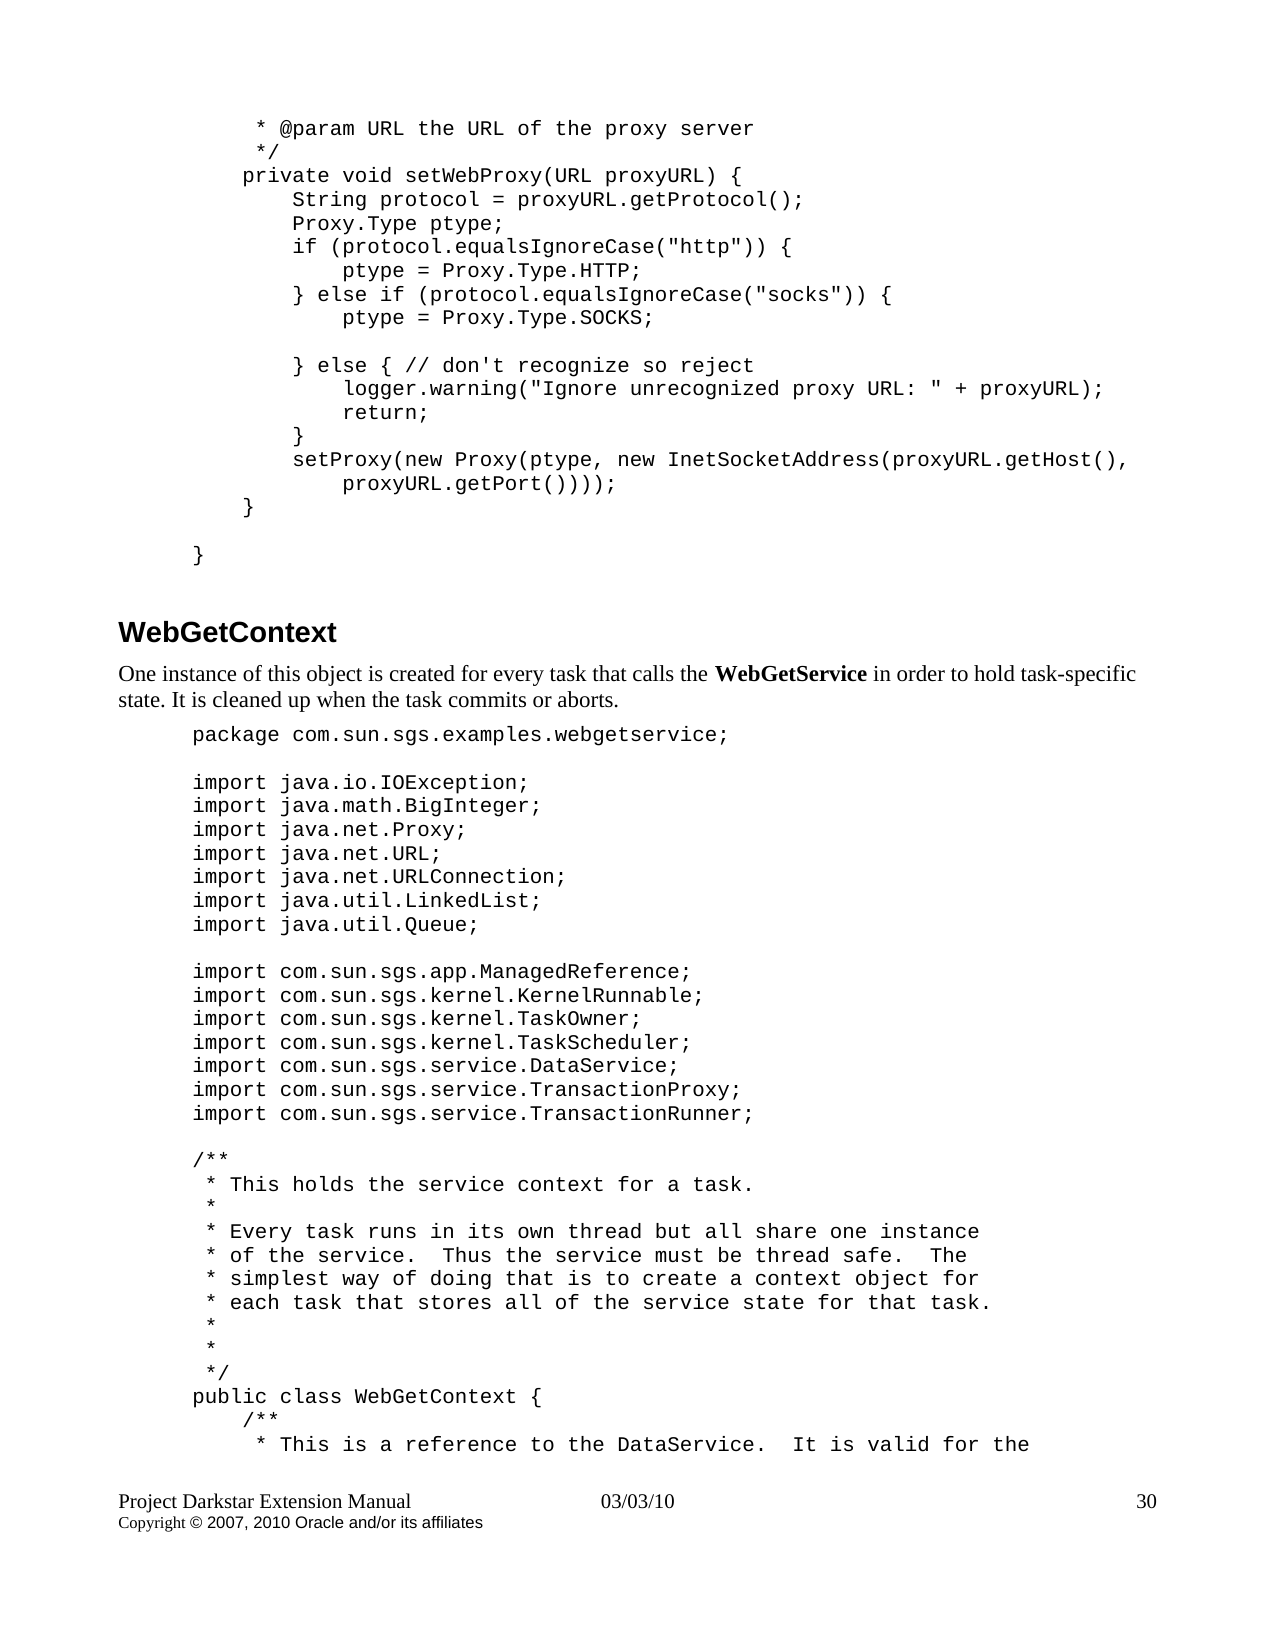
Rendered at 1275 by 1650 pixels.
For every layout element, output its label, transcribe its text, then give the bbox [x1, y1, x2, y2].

text setProxy(new Proxy(ptype, new InetSocketAddress(proxyURL.getHost(), [192, 449, 1157, 473]
text * This is a reference to the DataService. It is valid for the [192, 1434, 1157, 1457]
text return; [192, 402, 1157, 426]
text import java.math.BigInteger; [192, 795, 1157, 819]
text logger.warning("Ignore unrecognized proxy URL: " + proxyURL); [192, 378, 1157, 402]
text import java.net.Proxy; [192, 819, 1157, 843]
text import com.sun.sgs.app.ManagedReference; [192, 961, 1157, 984]
text import com.sun.sgs.kernel.TaskScheduler; [192, 1032, 1157, 1056]
subtitle WebGetContext [118, 616, 1157, 649]
text ptype = Proxy.Type.HTTP; [192, 260, 1157, 284]
text proxyURL.getPort()))); [192, 473, 1157, 496]
text * @param URL the URL of the proxy server [192, 118, 1157, 142]
text } [192, 544, 1157, 567]
text * Every task runs in its own thread but all share one instance [192, 1221, 1157, 1245]
text * [192, 1316, 1157, 1339]
text String protocol = proxyURL.getProtocol(); [192, 189, 1157, 213]
text if (protocol.equalsIgnoreCase("http")) { [192, 236, 1157, 260]
text import com.sun.sgs.service.TransactionProxy; [192, 1079, 1157, 1103]
text /** [192, 1410, 1157, 1434]
text /** [192, 1150, 1157, 1174]
text import com.sun.sgs.kernel.KernelRunnable; [192, 984, 1157, 1008]
text import com.sun.sgs.service.TransactionRunner; [192, 1103, 1157, 1126]
text * [192, 1197, 1157, 1221]
text } else { // don't recognize so reject [192, 354, 1157, 378]
text import java.net.URLConnection; [192, 866, 1157, 890]
text * of the service. Thus the service must be thread safe. The [192, 1245, 1157, 1268]
text package com.sun.sgs.examples.webgetservice; [192, 724, 1157, 748]
text public class WebGetContext { [192, 1387, 1157, 1410]
text import java.util.LinkedList; [192, 890, 1157, 914]
text import java.net.URL; [192, 843, 1157, 866]
text } [192, 426, 1157, 449]
text One instance of this object is created for every task that calls the WebGetService in order to hold task-specific state. It is cleaned up when the task commits or aborts. [118, 661, 1157, 712]
text * each task that stores all of the service state for that task. [192, 1292, 1157, 1316]
text private void setWebProxy(URL proxyURL) { [192, 165, 1157, 189]
text */ [192, 142, 1157, 165]
text import com.sun.sgs.service.DataService; [192, 1056, 1157, 1079]
text * This holds the service context for a task. [192, 1174, 1157, 1197]
text * simplest way of doing that is to create a context object for [192, 1268, 1157, 1292]
text ptype = Proxy.Type.SOCKS; [192, 307, 1157, 331]
text import java.io.IOException; [192, 772, 1157, 795]
text } else if (protocol.equalsIgnoreCase("socks")) { [192, 284, 1157, 307]
text */ [192, 1363, 1157, 1387]
text } [192, 496, 1157, 520]
text * [192, 1339, 1157, 1363]
text Proxy.Type ptype; [192, 213, 1157, 236]
text import java.util.Queue; [192, 914, 1157, 937]
text import com.sun.sgs.kernel.TaskOwner; [192, 1008, 1157, 1032]
